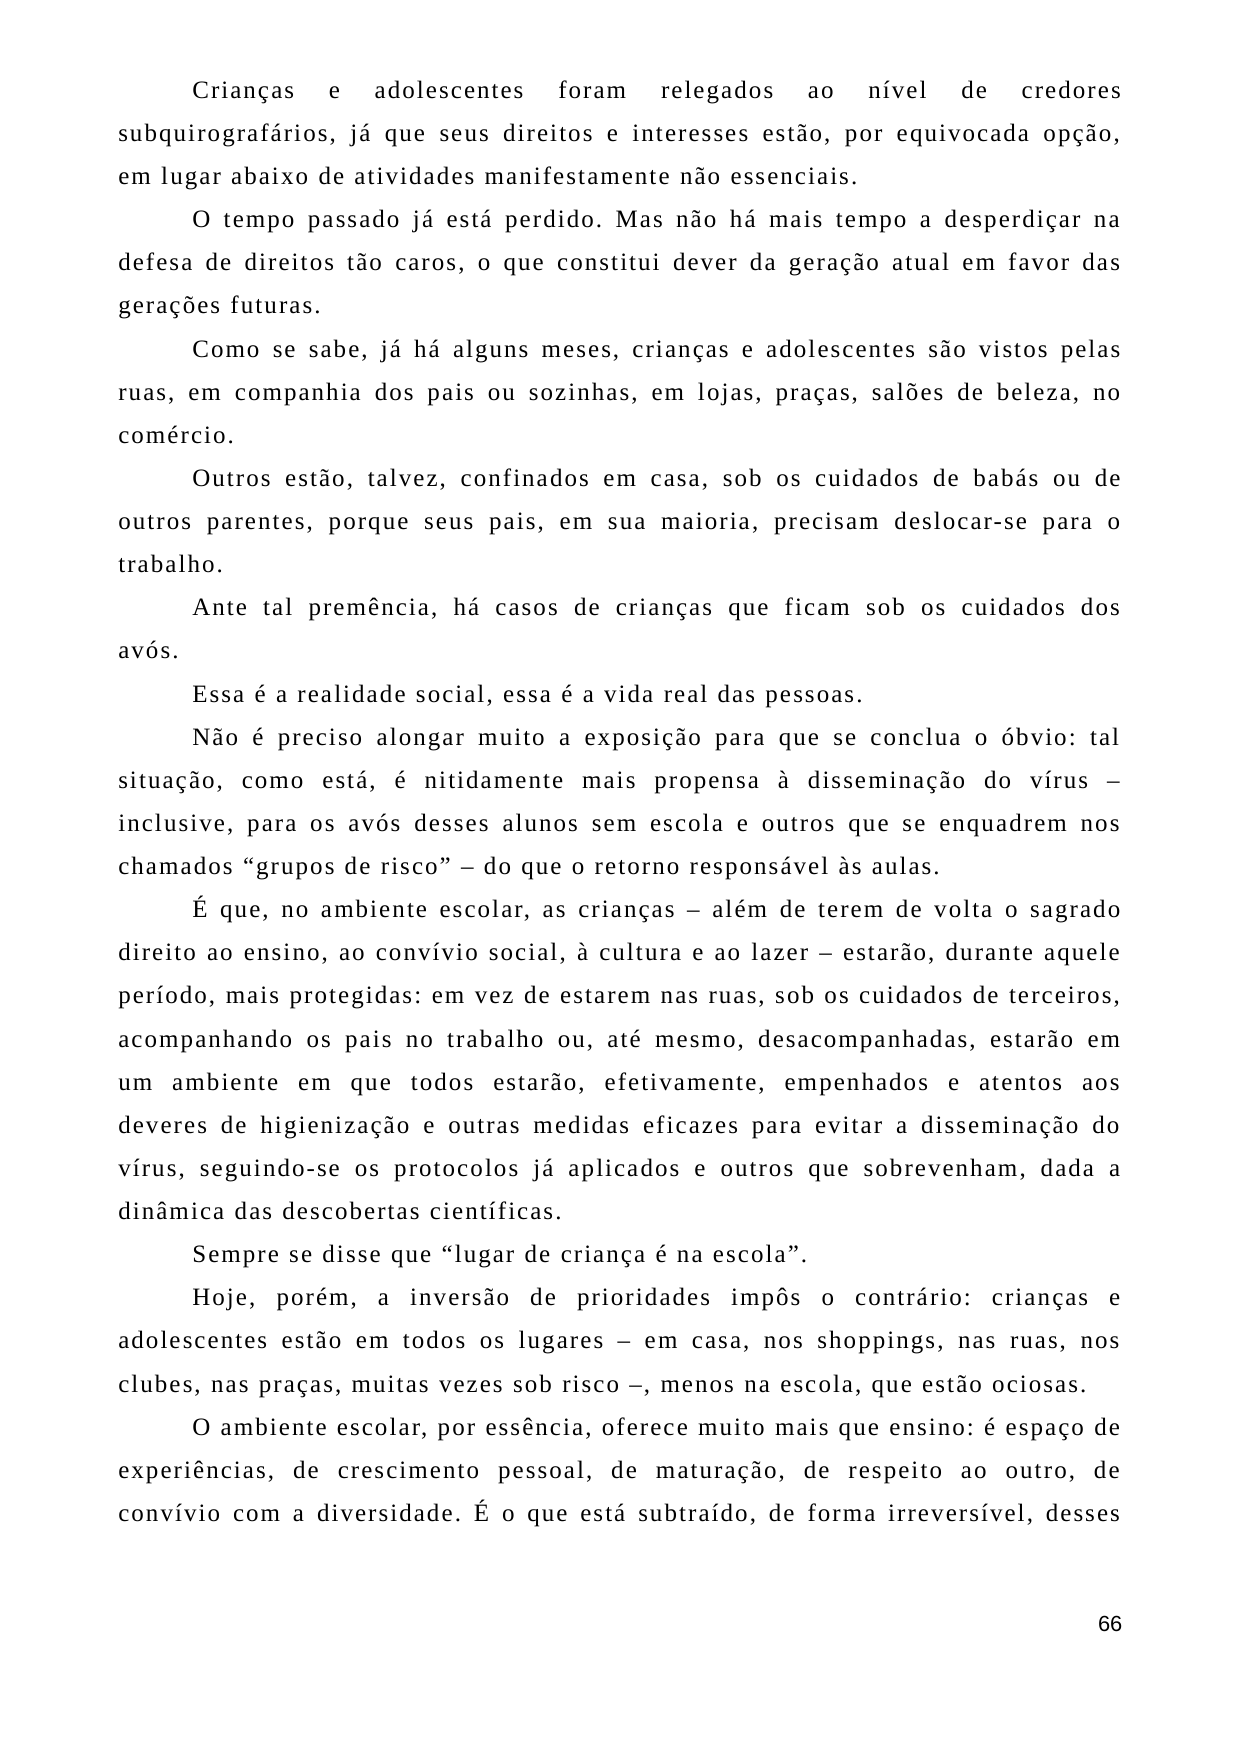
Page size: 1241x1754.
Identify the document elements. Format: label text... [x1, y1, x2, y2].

text Ante tal premência, há casos de crianças que ficam sob os cuidados dos avós. [118, 592, 1122, 664]
text Sempre se disse que “lugar de criança é na escola”. [118, 1239, 1122, 1268]
text É que, no ambiente escolar, as crianças – além de terem de volta o sagrado direito ao ensino, ao convívio social, à cultura e ao lazer – estarão, durante aquele período, mais protegidas: em vez de estarem nas ruas, sob os cuidados de terceiros, acompanhando os pais no trabalho ou, até mesmo, desacompanhadas, estarão em um ambiente em que todos estarão, efetivamente, empenhados e atentos aos deveres de higienização e outras medidas eficazes para evitar a disseminação do vírus, seguindo-se os protocolos já aplicados e outros que sobrevenham, dada a dinâmica das descobertas científicas. [118, 894, 1122, 1225]
text Hoje, porém, a inversão de prioridades impôs o contrário: crianças e adolescentes estão em todos os lugares – em casa, nos shoppings, nas ruas, nos clubes, nas praças, muitas vezes sob risco –, menos na escola, que estão ociosas. [118, 1282, 1122, 1397]
text Como se sabe, já há alguns meses, crianças e adolescentes são vistos pelas ruas, em companhia dos pais ou sozinhas, em lojas, praças, salões de beleza, no comércio. [118, 334, 1122, 449]
text Crianças e adolescentes foram relegados ao nível de credores subquirografários, já que seus direitos e interesses estão, por equivocada opção, em lugar abaixo de atividades manifestamente não essenciais. [118, 75, 1122, 190]
text O tempo passado já está perdido. Mas não há mais tempo a desperdiçar na defesa de direitos tão caros, o que constitui dever da geração atual em favor das gerações futuras. [118, 204, 1122, 319]
text Não é preciso alongar muito a exposição para que se conclua o óbvio: tal situação, como está, é nitidamente mais propensa à disseminação do vírus – inclusive, para os avós desses alunos sem escola e outros que se enquadrem nos chamados “grupos de risco” – do que o retorno responsável às aulas. [118, 722, 1122, 880]
text Outros estão, talvez, confinados em casa, sob os cuidados de babás ou de outros parentes, porque seus pais, em sua maioria, precisam deslocar-se para o trabalho. [118, 463, 1122, 578]
text Essa é a realidade social, essa é a vida real das pessoas. [118, 679, 1122, 707]
text O ambiente escolar, por essência, oferece muito mais que ensino: é espaço de experiências, de crescimento pessoal, de maturação, de respeito ao outro, de convívio com a diversidade. É o que está subtraído, de forma irreversível, desses [118, 1412, 1122, 1527]
